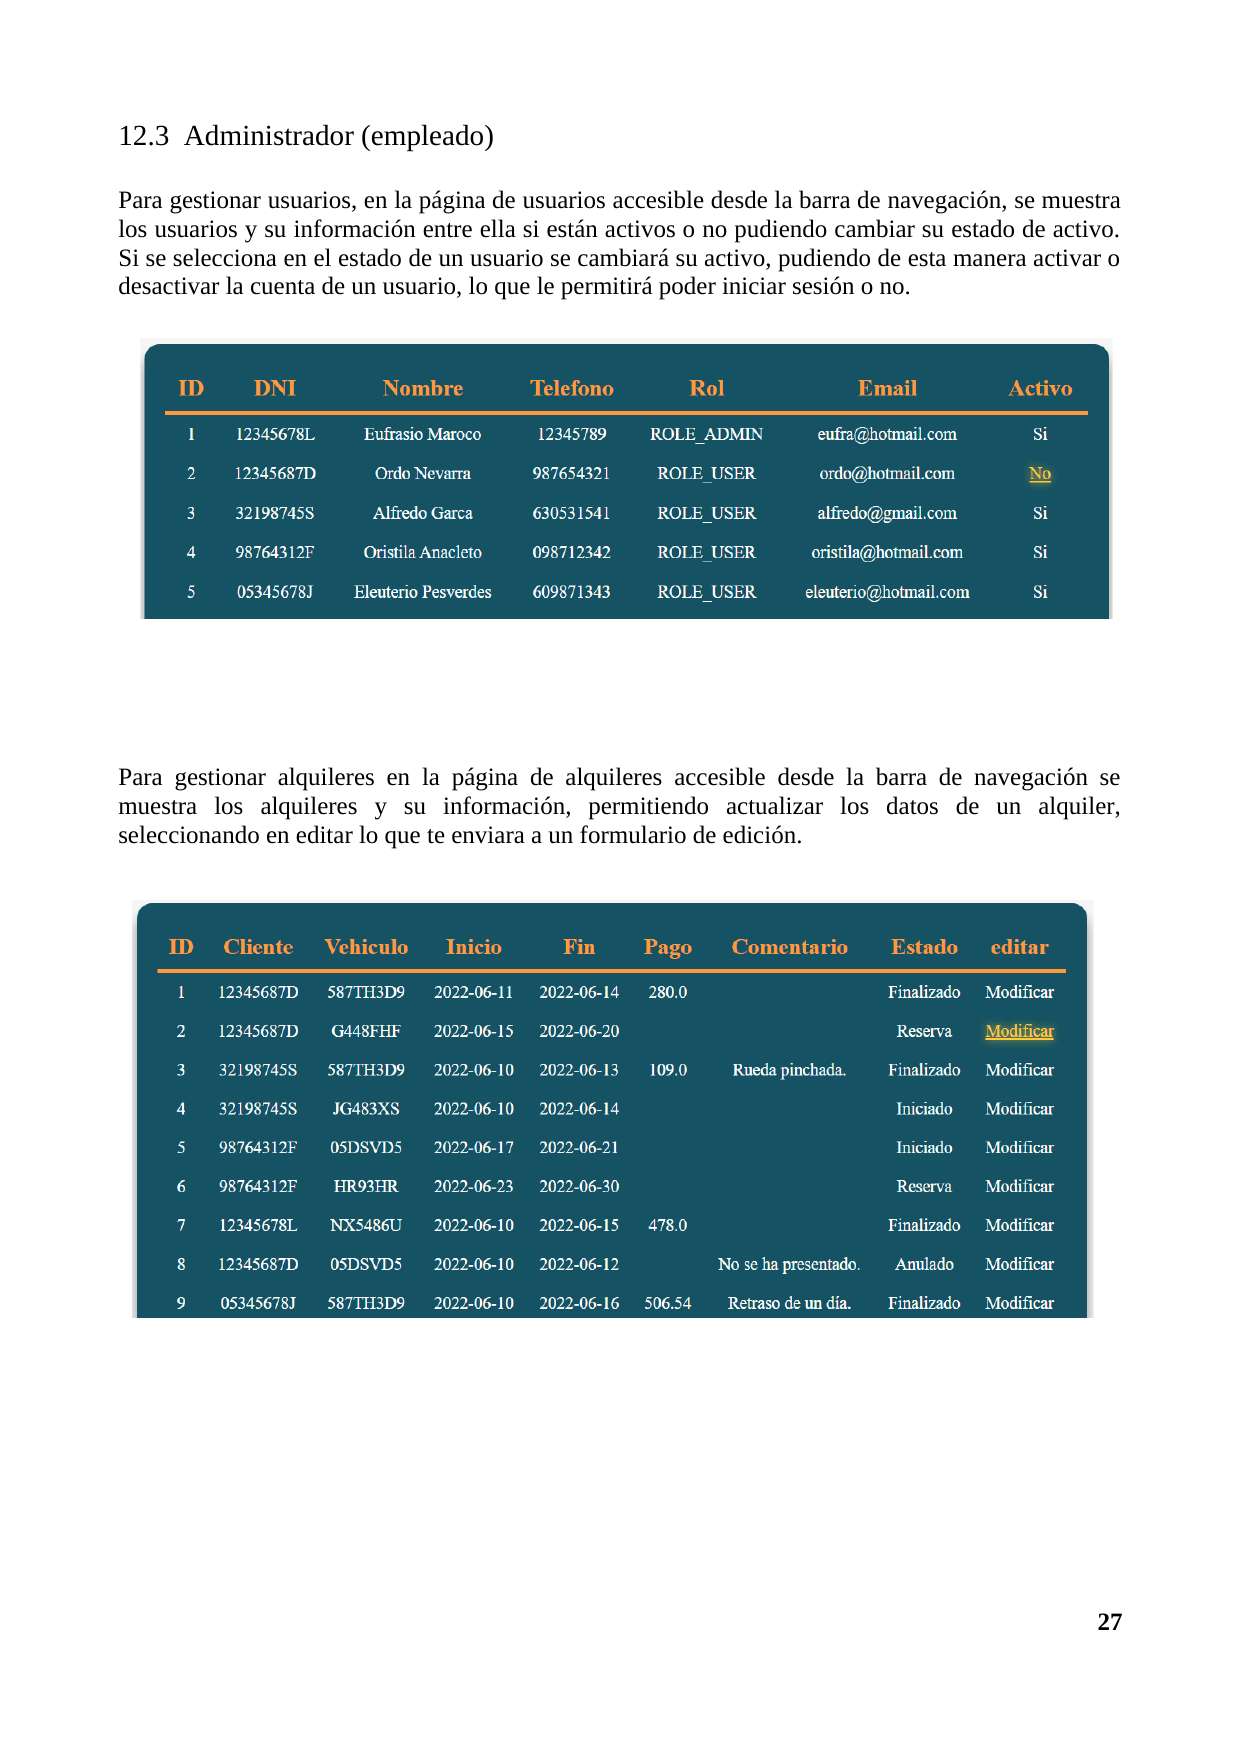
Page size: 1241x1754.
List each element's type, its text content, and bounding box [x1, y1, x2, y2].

text Para gestionar alquileres en la página de alquileres accesible desde la barra de navegación se muestra los alquileres y su información, permitiendo actualizar los datos de un alquiler, seleccionando en editar lo que te enviara a un formulario de edición. [118, 762, 1122, 849]
text Para gestionar usuarios, en la página de usuarios accesible desde la barra de navegación, se muestra los usuarios y su información entre ella si están activos o no pudiendo cambiar su estado de activo. Si se selecciona en el estado de un usuario se cambiará su activo, pudiendo de esta manera activar o desactivar la cuenta de un usuario, lo que le permitirá poder iniciar sesión o no. [118, 185, 1122, 300]
picture [140, 338, 1113, 619]
picture [131, 900, 1094, 1318]
text 12.3 Administrador (empleado) [118, 118, 1122, 152]
